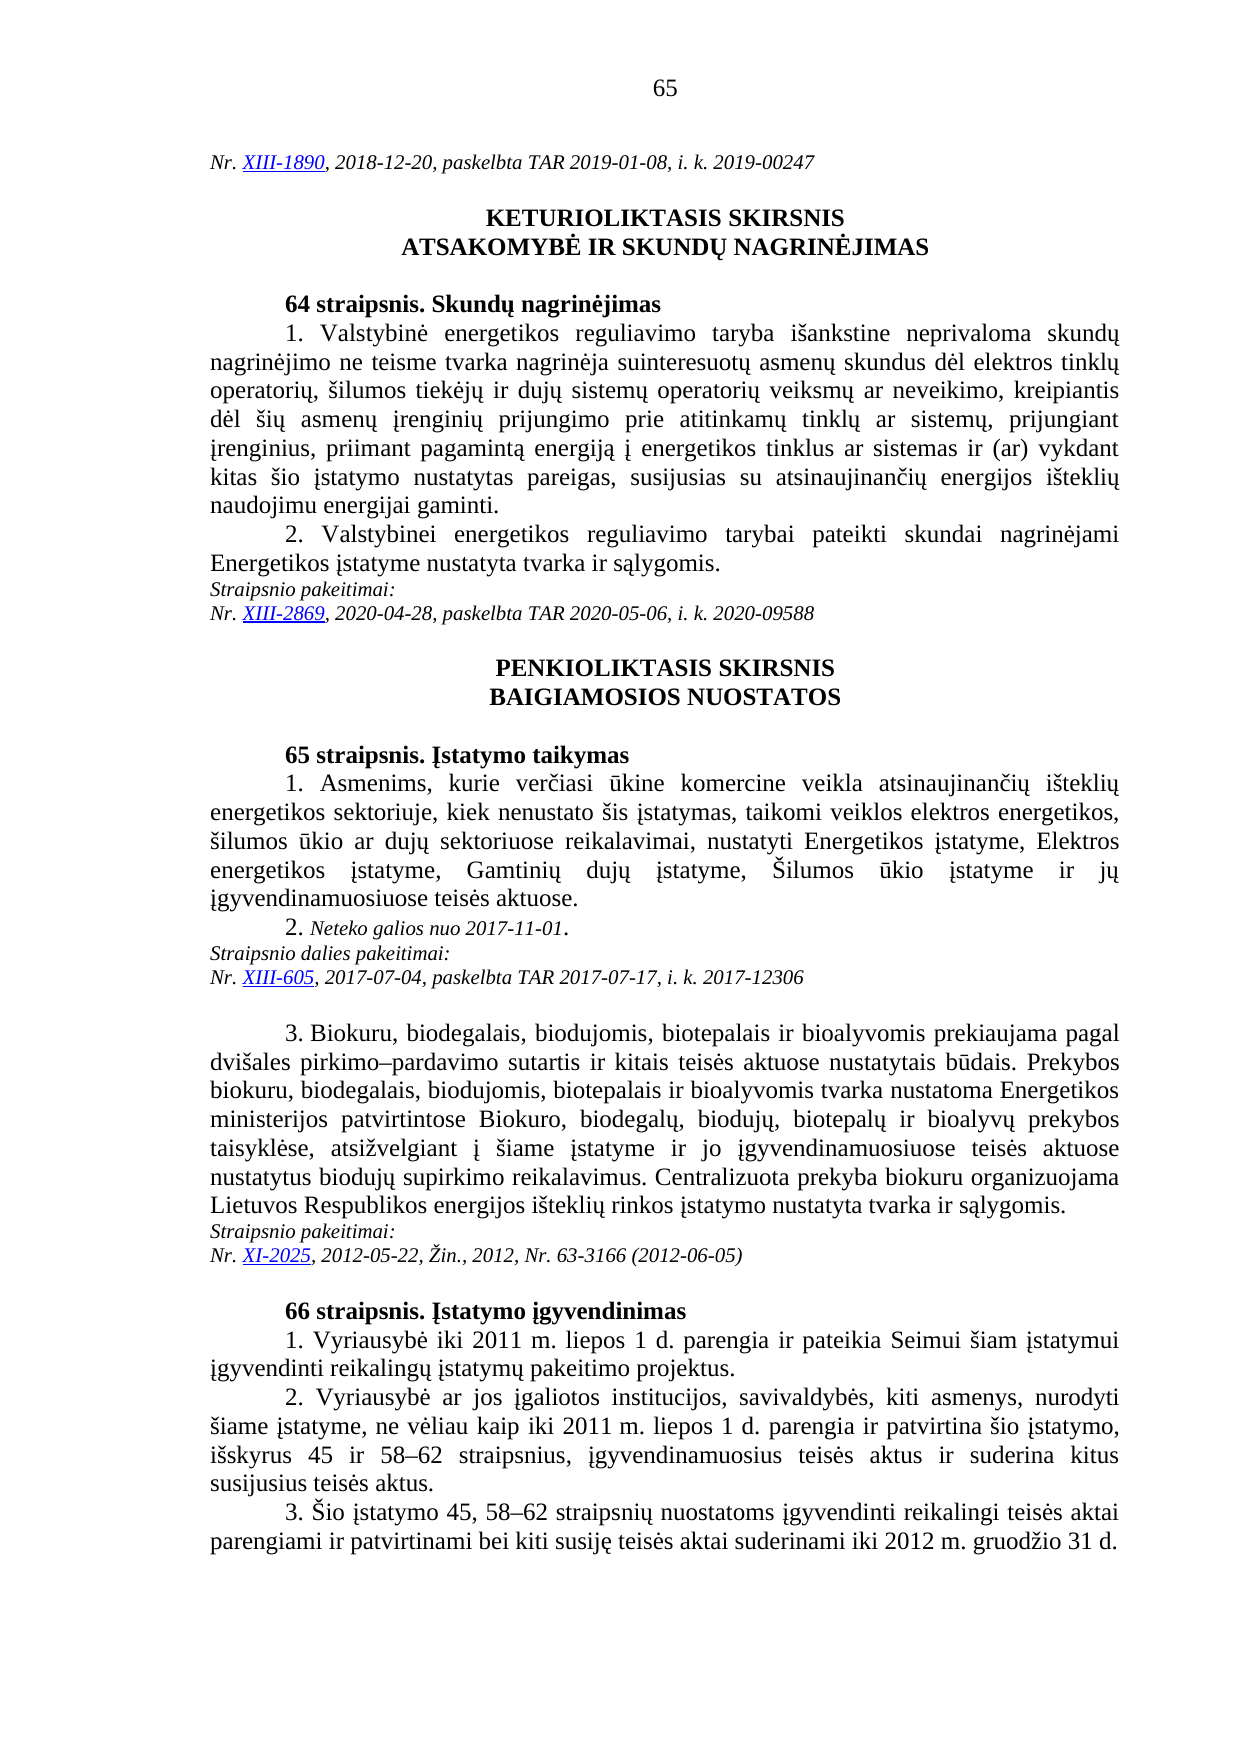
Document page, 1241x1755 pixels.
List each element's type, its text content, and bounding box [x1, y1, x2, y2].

text Straipsnio dalies pakeitimai: [210, 941, 1120, 965]
text 3. Šio įstatymo 45, 58–62 straipsnių nuostatoms įgyvendinti reikalingi teisės aktai parengiami ir patvirtinami bei kiti susiję teisės aktai suderinami iki 2012 m. gruodžio 31 d. [210, 1497, 1120, 1555]
text BAIGIAMOSIOS NUOSTATOS [210, 682, 1120, 711]
text 2. Neteko galios nuo 2017-11-01. [210, 912, 1120, 941]
text 1. Asmenims, kurie verčiasi ūkine komercine veikla atsinaujinančių išteklių energetikos sektoriuje, kiek nenustato šis įstatymas, taikomi veiklos elektros energetikos, šilumos ūkio ar dujų sektoriuose reikalavimai, nustatyti Energetikos įstatyme, Elektros energetikos įstatyme, Gamtinių dujų įstatyme, Šilumos ūkio įstatyme ir jų įgyvendinamuosiuose teisės aktuose. [210, 768, 1120, 912]
text PENKIOLIKTASIS SKIRSNIS [210, 653, 1120, 682]
text 1. Vyriausybė iki 2011 m. liepos 1 d. parengia ir pateikia Seimui šiam įstatymui įgyvendinti reikalingų įstatymų pakeitimo projektus. [210, 1325, 1120, 1382]
text 1. Valstybinė energetikos reguliavimo taryba išankstine neprivaloma skundų nagrinėjimo ne teisme tvarka nagrinėja suinteresuotų asmenų skundus dėl elektros tinklų operatorių, šilumos tiekėjų ir dujų sistemų operatorių veiksmų ar neveikimo, kreipiantis dėl šių asmenų įrenginių prijungimo prie atitinkamų tinklų ar sistemų, prijungiant įrenginius, priimant pagamintą energiją į energetikos tinklus ar sistemas ir (ar) vykdant kitas šio įstatymo nustatytas pareigas, susijusias su atsinaujinančių energijos išteklių naudojimu energijai gaminti. [210, 318, 1120, 519]
text 3. Biokuru, biodegalais, biodujomis, biotepalais ir bioalyvomis prekiaujama pagal dvišales pirkimo–pardavimo sutartis ir kitais teisės aktuose nustatytais būdais. Prekybos biokuru, biodegalais, biodujomis, biotepalais ir bioalyvomis tvarka nustatoma Energetikos ministerijos patvirtintose Biokuro, biodegalų, biodujų, biotepalų ir bioalyvų prekybos taisyklėse, atsižvelgiant į šiame įstatyme ir jo įgyvendinamuosiuose teisės aktuose nustatytus biodujų supirkimo reikalavimus. Centralizuota prekyba biokuru organizuojama Lietuvos Respublikos energijos išteklių rinkos įstatymo nustatyta tvarka ir sąlygomis. [210, 1018, 1120, 1219]
text Nr. XIII-2869, 2020-04-28, paskelbta TAR 2020-05-06, i. k. 2020-09588 [210, 601, 1120, 625]
text 2. Vyriausybė ar jos įgaliotos institucijos, savivaldybės, kiti asmenys, nurodyti šiame įstatyme, ne vėliau kaip iki 2011 m. liepos 1 d. parengia ir patvirtina šio įstatymo, išskyrus 45 ir 58–62 straipsnius, įgyvendinamuosius teisės aktus ir suderina kitus susijusius teisės aktus. [210, 1382, 1120, 1497]
text Straipsnio pakeitimai: [210, 1219, 1120, 1243]
text 2. Valstybinei energetikos reguliavimo tarybai pateikti skundai nagrinėjami Energetikos įstatyme nustatyta tvarka ir sąlygomis. [210, 519, 1120, 577]
text 66 straipsnis. Įstatymo įgyvendinimas [210, 1296, 1120, 1325]
text Nr. XIII-605, 2017-07-04, paskelbta TAR 2017-07-17, i. k. 2017-12306 [210, 965, 1120, 989]
text ATSAKOMYBĖ IR SKUNDŲ NAGRINĖJIMAS [210, 232, 1120, 260]
text KETURIOLIKTASIS SKIRSNIS [210, 203, 1120, 232]
text Nr. XIII-1890, 2018-12-20, paskelbta TAR 2019-01-08, i. k. 2019-00247 [210, 150, 1120, 174]
text Nr. XI-2025, 2012-05-22, Žin., 2012, Nr. 63-3166 (2012-06-05) [210, 1243, 1120, 1267]
text 65 straipsnis. Įstatymo taikymas [210, 740, 1120, 768]
text 64 straipsnis. Skundų nagrinėjimas [210, 289, 1120, 318]
text Straipsnio pakeitimai: [210, 577, 1120, 601]
